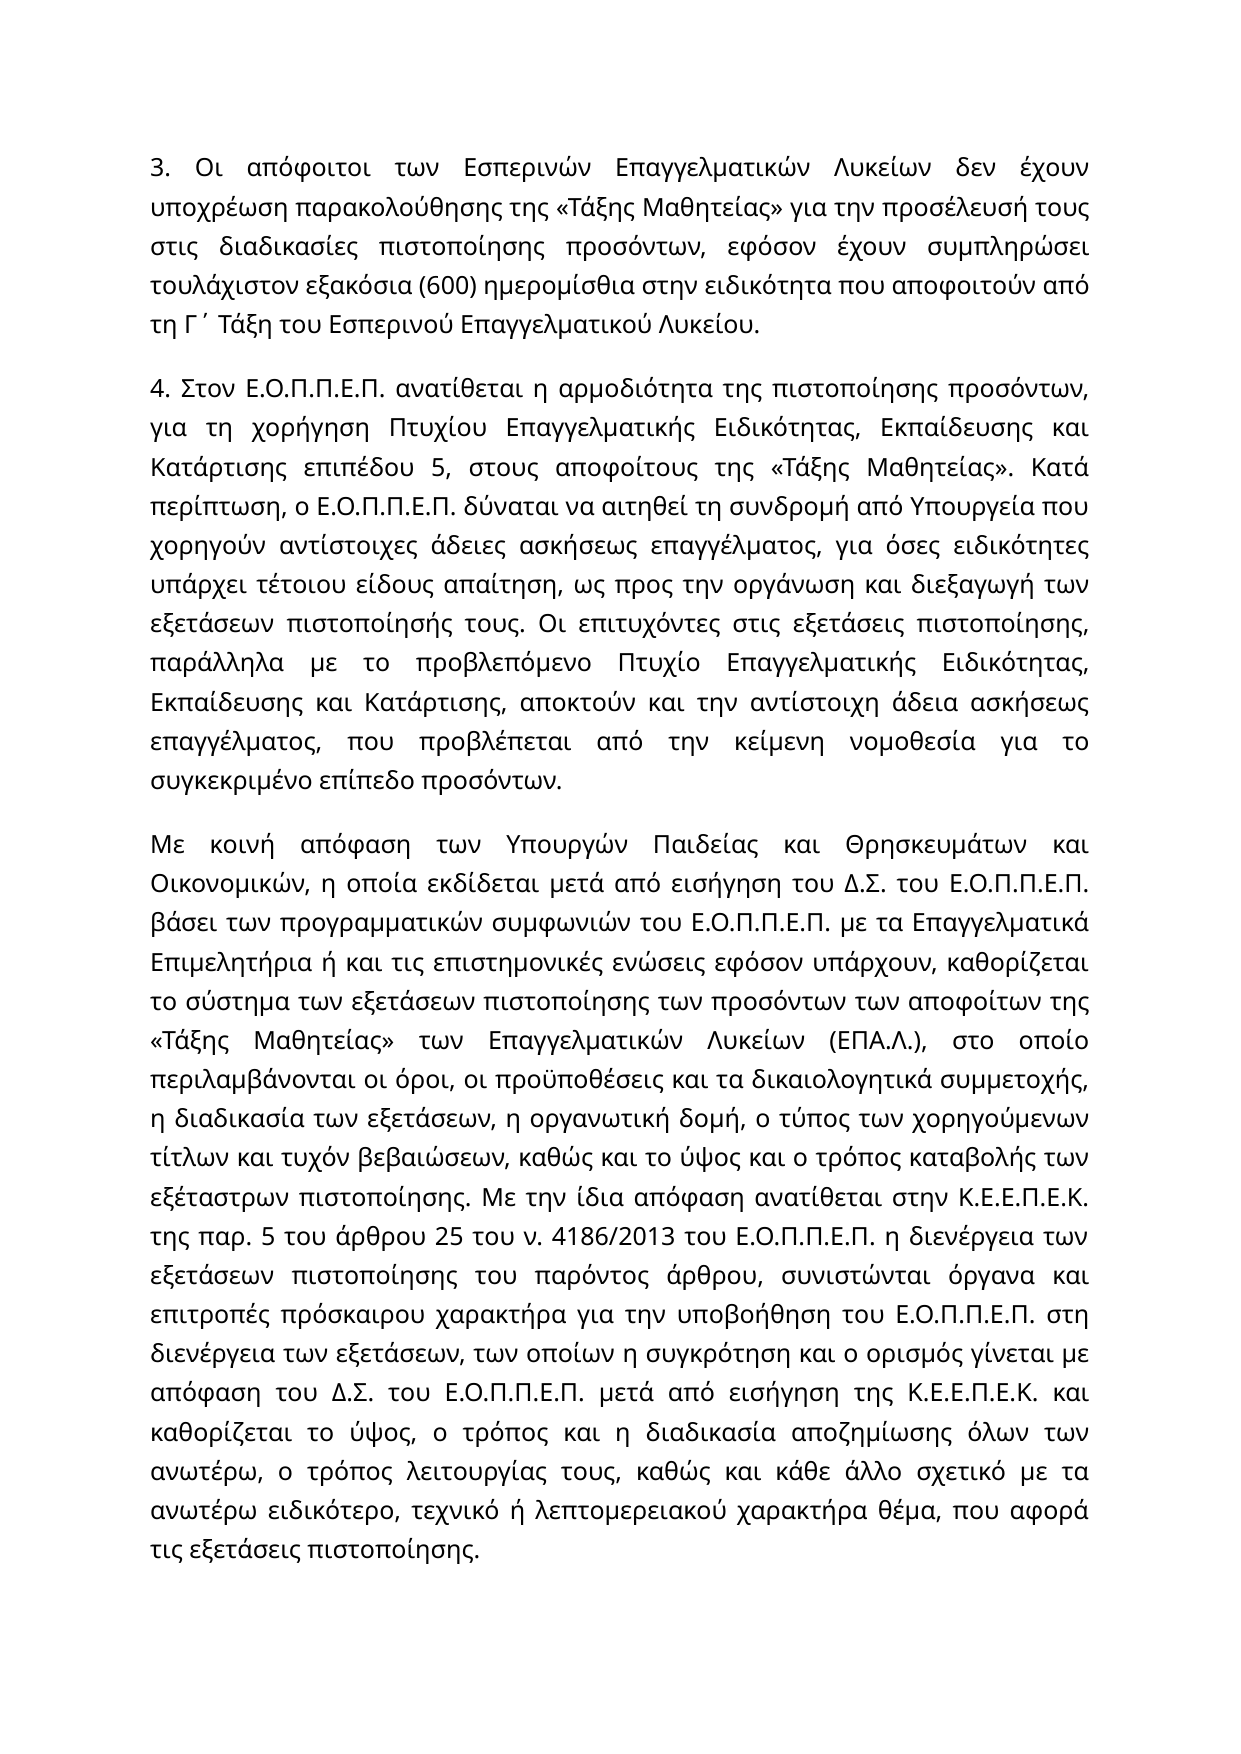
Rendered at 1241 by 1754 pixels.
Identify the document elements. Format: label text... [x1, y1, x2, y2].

text 3. Οι απόφοιτοι των Εσπερινών Επαγγελματικών Λυκείων δεν έχουν υποχρέωση παρακολούθησης της «Τάξης Μαθητείας» για την προσέλευσή τους στις διαδικασίες πιστοποίησης προσόντων, εφόσον έχουν συμπληρώσει τουλάχιστον εξακόσια (600) ημερομίσθια στην ειδικότητα που αποφοιτούν από τη Γ΄ Τάξη του Εσπερινού Επαγγελματικού Λυκείου. [150, 150, 1090, 341]
text Με κοινή απόφαση των Υπουργών Παιδείας και Θρησκευμάτων και Οικονομικών, η οποία εκδίδεται μετά από εισήγηση του Δ.Σ. του Ε.Ο.Π.Π.Ε.Π. βάσει των προγραμματικών συμφωνιών του Ε.Ο.Π.Π.Ε.Π. με τα Επαγγελματικά Επιμελητήρια ή και τις επιστημονικές ενώσεις εφόσον υπάρχουν, καθορίζεται το σύστημα των εξετάσεων πιστοποίησης των προσόντων των αποφοίτων της «Τάξης Μαθητείας» των Επαγγελματικών Λυκείων (ΕΠΑ.Λ.), στο οποίο περιλαμβάνονται οι όροι, οι προϋποθέσεις και τα δικαιολογητικά συμμετοχής, η διαδικασία των εξετάσεων, η οργανωτική δομή, ο τύπος των χορηγούμενων τίτλων και τυχόν βεβαιώσεων, καθώς και το ύψος και ο τρόπος καταβολής των εξέταστρων πιστοποίησης. Με την ίδια απόφαση ανατίθεται στην Κ.Ε.Ε.Π.Ε.Κ. της παρ. 5 του άρθρου 25 του ν. 4186/2013 του Ε.Ο.Π.Π.Ε.Π. η διενέργεια των εξετάσεων πιστοποίησης του παρόντος άρθρου, συνιστώνται όργανα και επιτροπές πρόσκαιρου χαρακτήρα για την υποβοήθηση του Ε.Ο.Π.Π.Ε.Π. στη διενέργεια των εξετάσεων, των οποίων η συγκρότηση και ο ορισμός γίνεται με απόφαση του Δ.Σ. του Ε.Ο.Π.Π.Ε.Π. μετά από εισήγηση της Κ.Ε.Ε.Π.Ε.Κ. και καθορίζεται το ύψος, ο τρόπος και η διαδικασία αποζημίωσης όλων των ανωτέρω, ο τρόπος λειτουργίας τους, καθώς και κάθε άλλο σχετικό με τα ανωτέρω ειδικότερο, τεχνικό ή λεπτομερειακού χαρακτήρα θέμα, που αφορά τις εξετάσεις πιστοποίησης. [150, 827, 1090, 1566]
text 4. Στον Ε.Ο.Π.Π.Ε.Π. ανατίθεται η αρμοδιότητα της πιστοποίησης προσόντων, για τη χορήγηση Πτυχίου Επαγγελματικής Ειδικότητας, Εκπαίδευσης και Κατάρτισης επιπέδου 5, στους αποφοίτους της «Τάξης Μαθητείας». Κατά περίπτωση, ο Ε.Ο.Π.Π.Ε.Π. δύναται να αιτηθεί τη συνδρομή από Υπουργεία που χορηγούν αντίστοιχες άδειες ασκήσεως επαγγέλματος, για όσες ειδικότητες υπάρχει τέτοιου είδους απαίτηση, ως προς την οργάνωση και διεξαγωγή των εξετάσεων πιστοποίησής τους. Οι επιτυχόντες στις εξετάσεις πιστοποίησης, παράλληλα με το προβλεπόμενο Πτυχίο Επαγγελματικής Ειδικότητας, Εκπαίδευσης και Κατάρτισης, αποκτούν και την αντίστοιχη άδεια ασκήσεως επαγγέλματος, που προβλέπεται από την κείμενη νομοθεσία για το συγκεκριμένο επίπεδο προσόντων. [150, 371, 1090, 797]
